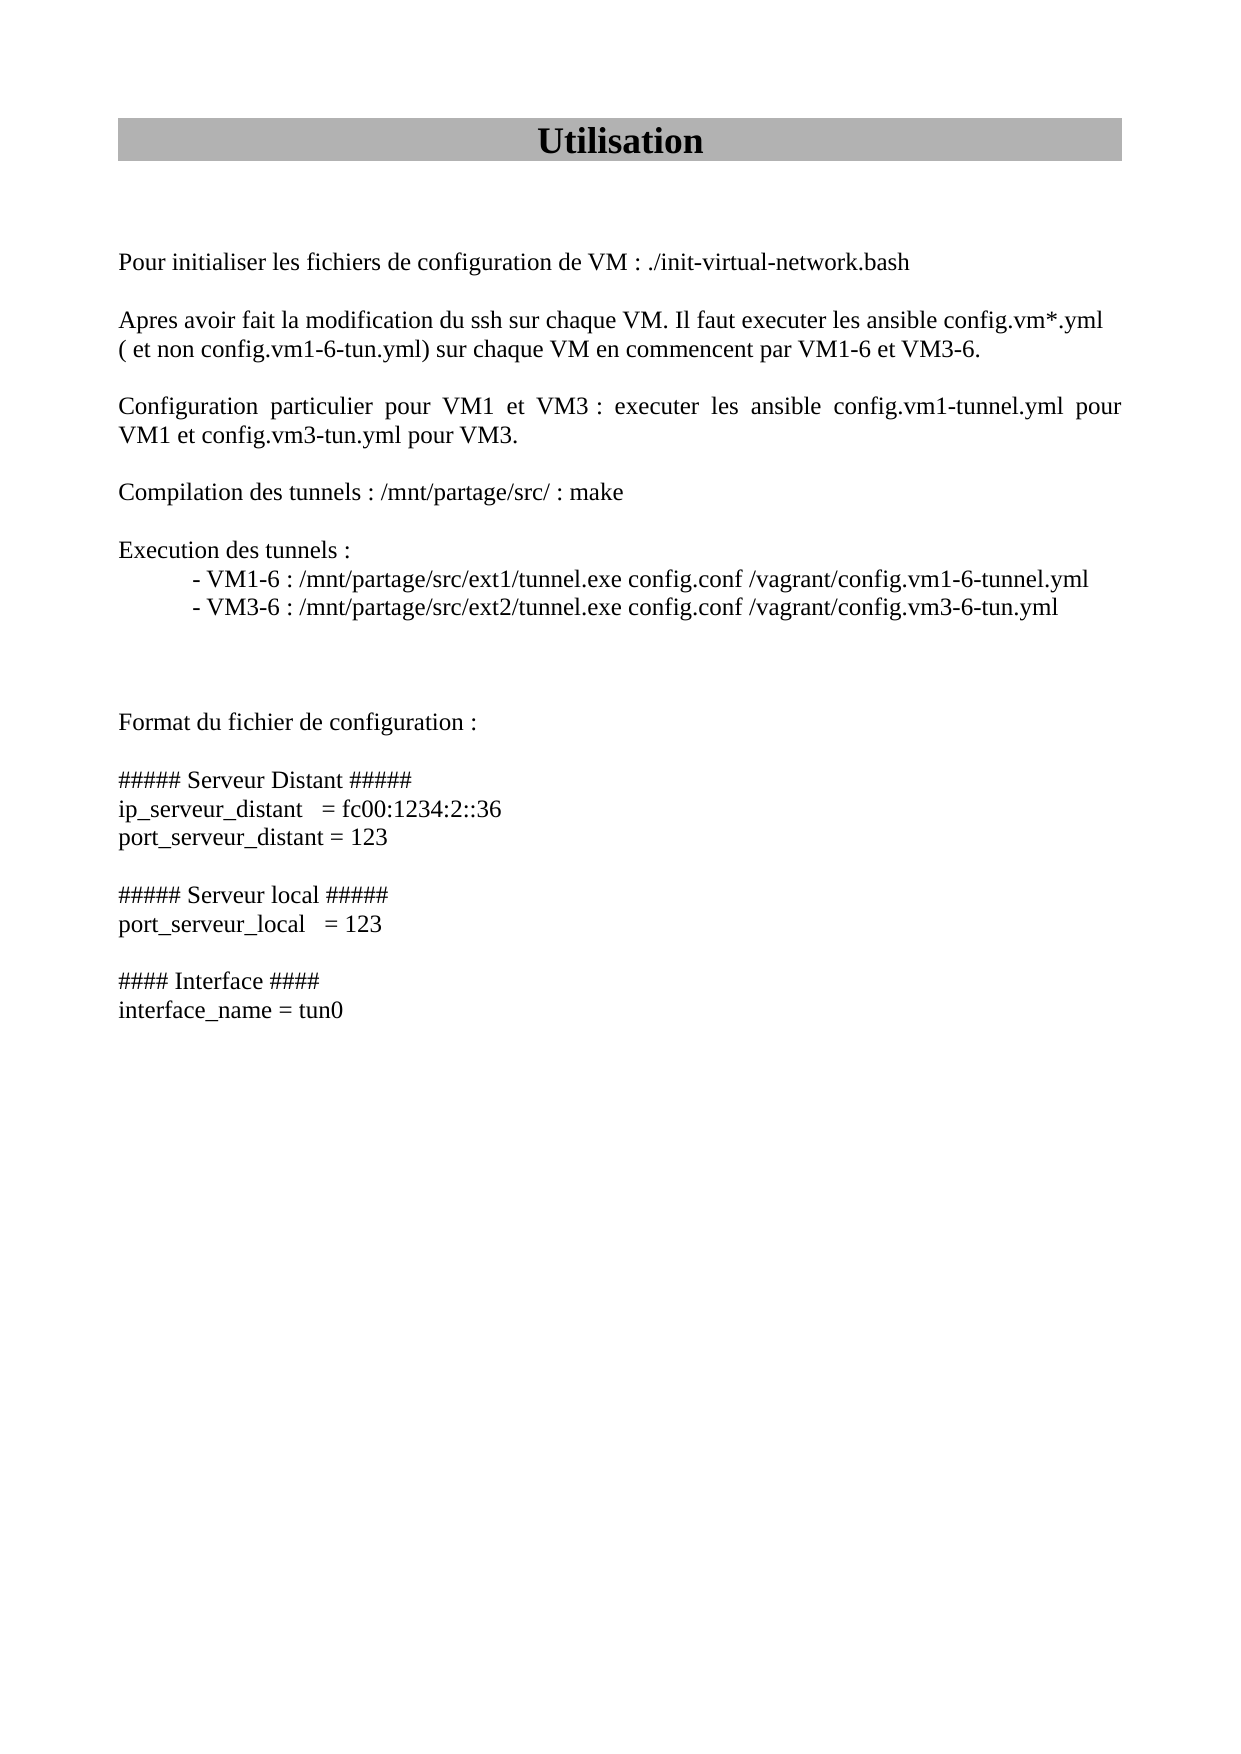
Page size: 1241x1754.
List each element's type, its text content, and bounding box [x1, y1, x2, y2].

text port_serveur_distant = 123 [118, 822, 1122, 851]
text Pour initialiser les fichiers de configuration de VM : ./init-virtual-network.bash [118, 247, 1122, 276]
text Utilisation [118, 118, 1122, 161]
text Configuration particulier pour VM1 et VM3 : executer les ansible config.vm1-tunnel.yml pour VM1 et config.vm3-tun.yml pour VM3. [118, 391, 1122, 449]
text ##### Serveur Distant ##### [118, 765, 1122, 794]
text Execution des tunnels : [118, 535, 1122, 564]
text ip_serveur_distant = fc00:1234:2::36 [118, 794, 1122, 822]
text interface_name = tun0 [118, 995, 1122, 1024]
text ##### Serveur local ##### [118, 880, 1122, 909]
text Format du fichier de configuration : [118, 707, 1122, 736]
text - VM3-6 : /mnt/partage/src/ext2/tunnel.exe config.conf /vagrant/config.vm3-6-tun.yml [118, 592, 1122, 621]
text Compilation des tunnels : /mnt/partage/src/ : make [118, 477, 1122, 506]
text #### Interface #### [118, 966, 1122, 995]
text port_serveur_local = 123 [118, 909, 1122, 937]
text Apres avoir fait la modification du ssh sur chaque VM. Il faut executer les ansible config.vm*.yml [118, 305, 1122, 334]
text ( et non config.vm1-6-tun.yml) sur chaque VM en commencent par VM1-6 et VM3-6. [118, 334, 1122, 362]
text - VM1-6 : /mnt/partage/src/ext1/tunnel.exe config.conf /vagrant/config.vm1-6-tunnel.yml [118, 564, 1122, 592]
